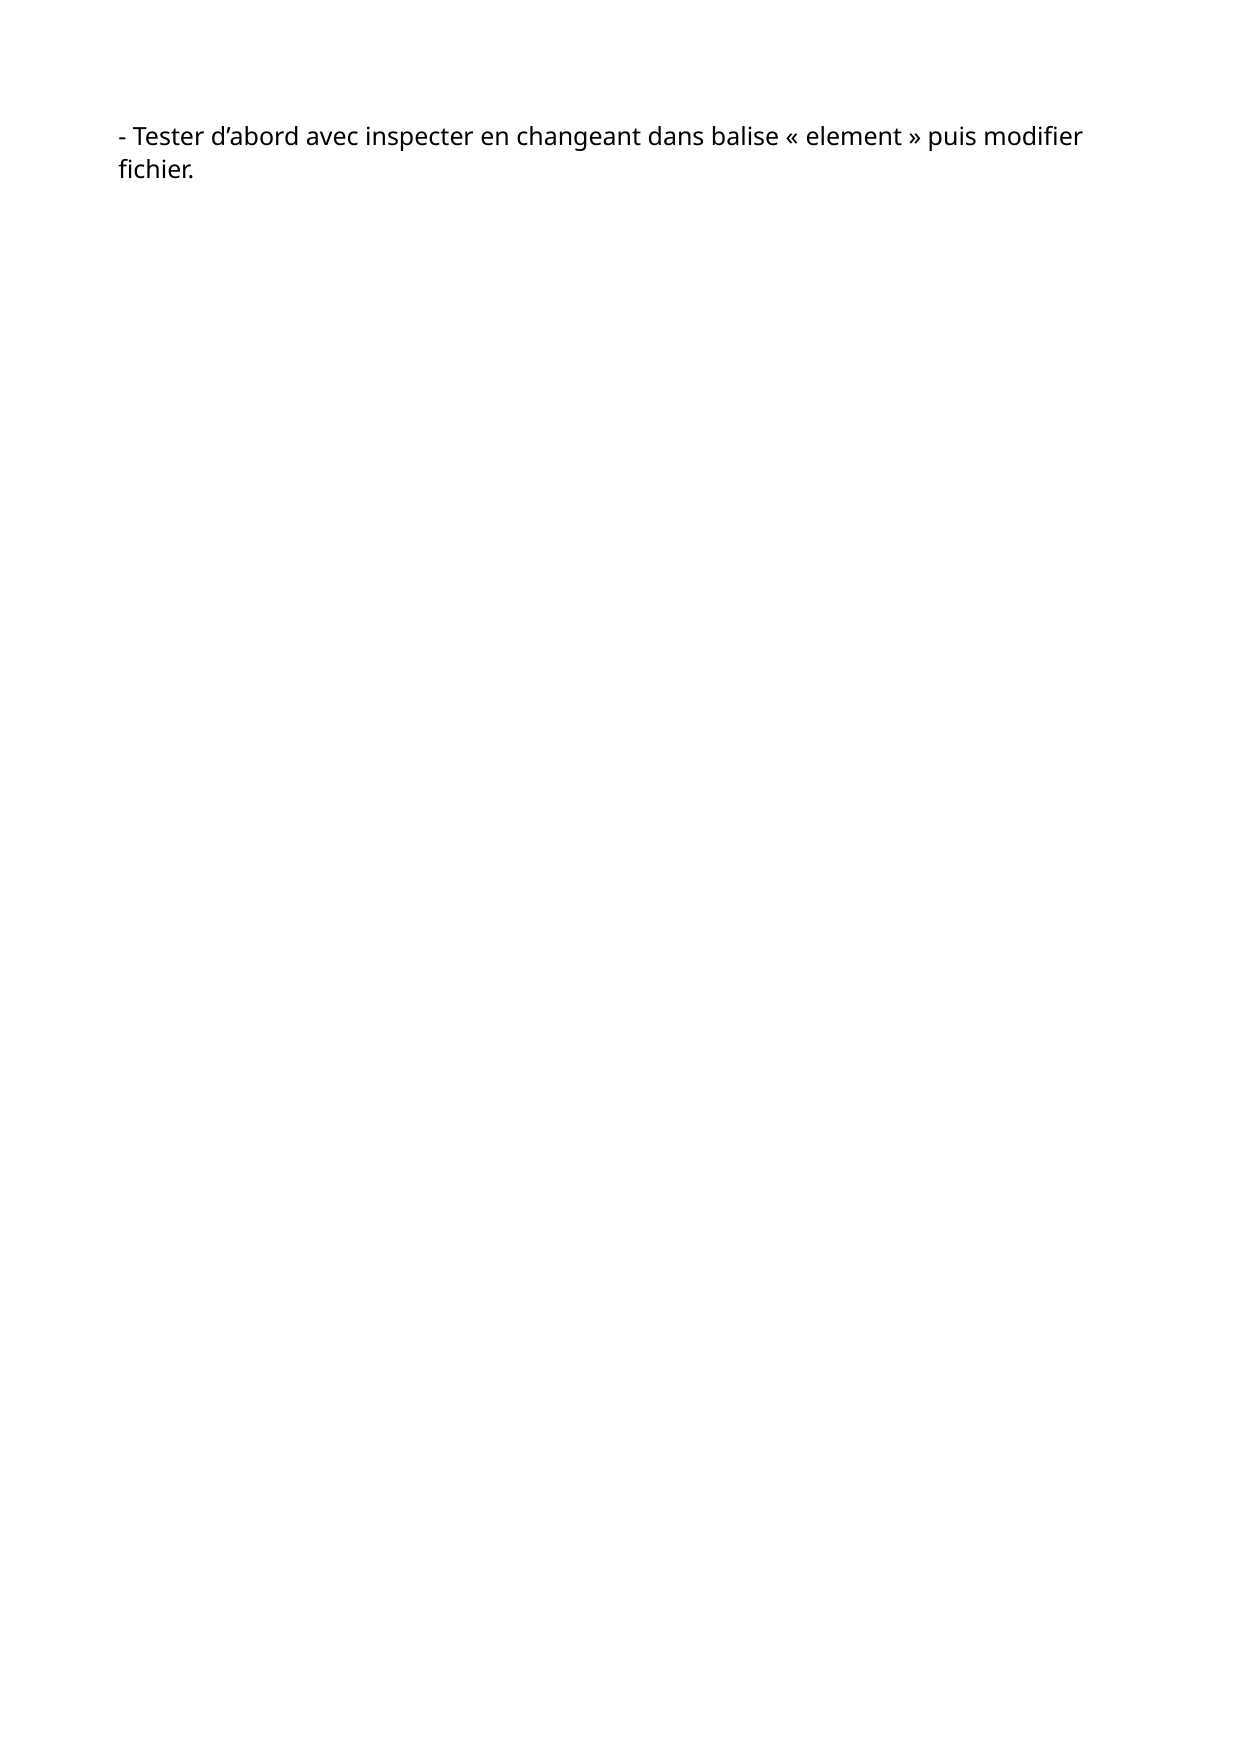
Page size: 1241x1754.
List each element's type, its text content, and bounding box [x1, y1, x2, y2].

text - Tester d’abord avec inspecter en changeant dans balise « element » puis modifier fichier. [118, 118, 1122, 186]
